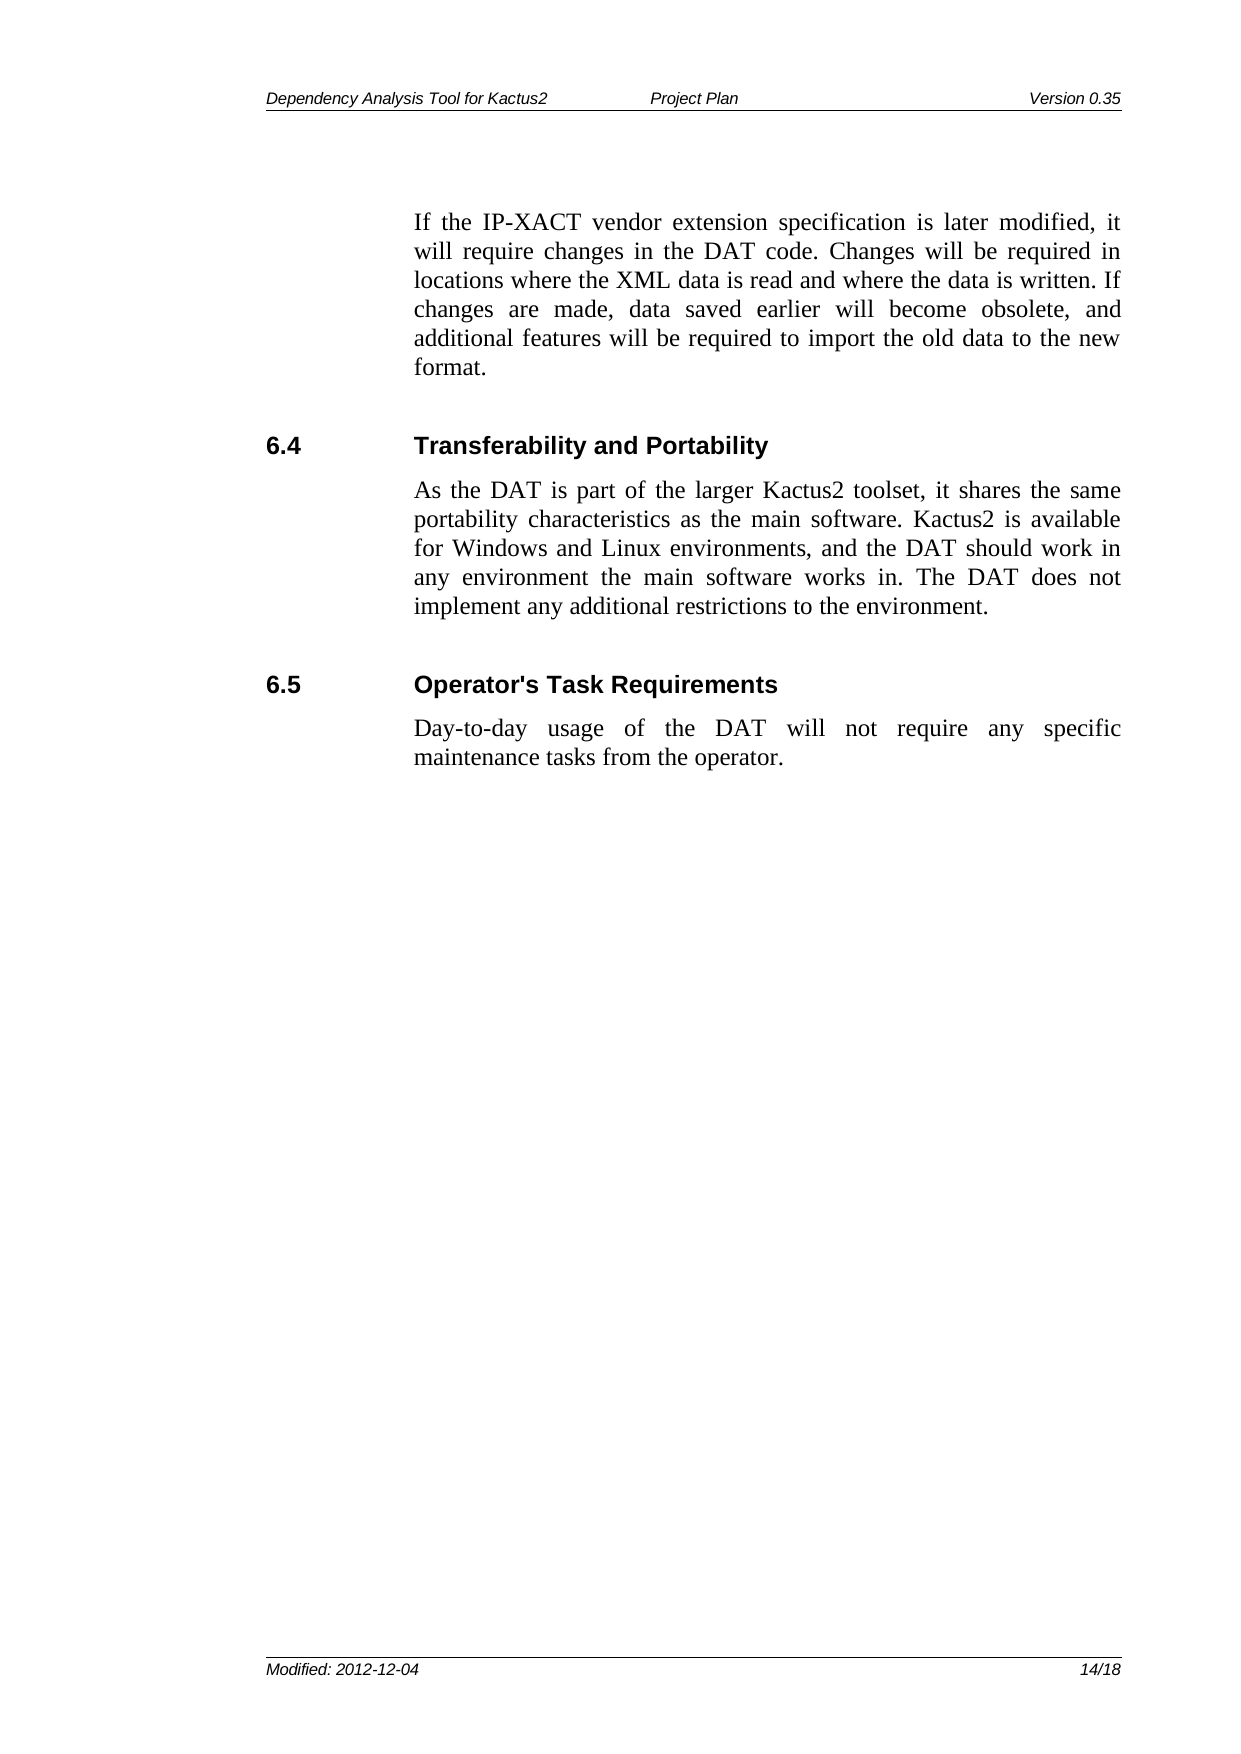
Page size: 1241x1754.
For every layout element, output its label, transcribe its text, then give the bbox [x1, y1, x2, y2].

text Day-to-day usage of the DAT will not require any specific maintenance tasks from the operator. [413, 713, 1122, 771]
subtitle Transferability and Portability [266, 431, 1122, 460]
text If the IP-XACT vendor extension specification is later modified, it will require changes in the DAT code. Changes will be required in locations where the XML data is read and where the data is written. If changes are made, data saved earlier will become obsolete, and additional features will be required to import the old data to the new format. [413, 207, 1122, 381]
subtitle Operator's Task Requirements [266, 669, 1122, 699]
text As the DAT is part of the larger Kactus2 toolset, it shares the same portability characteristics as the main software. Kactus2 is available for Windows and Linux environments, and the DAT should work in any environment the main software works in. The DAT does not implement any additional restrictions to the environment. [413, 474, 1122, 620]
